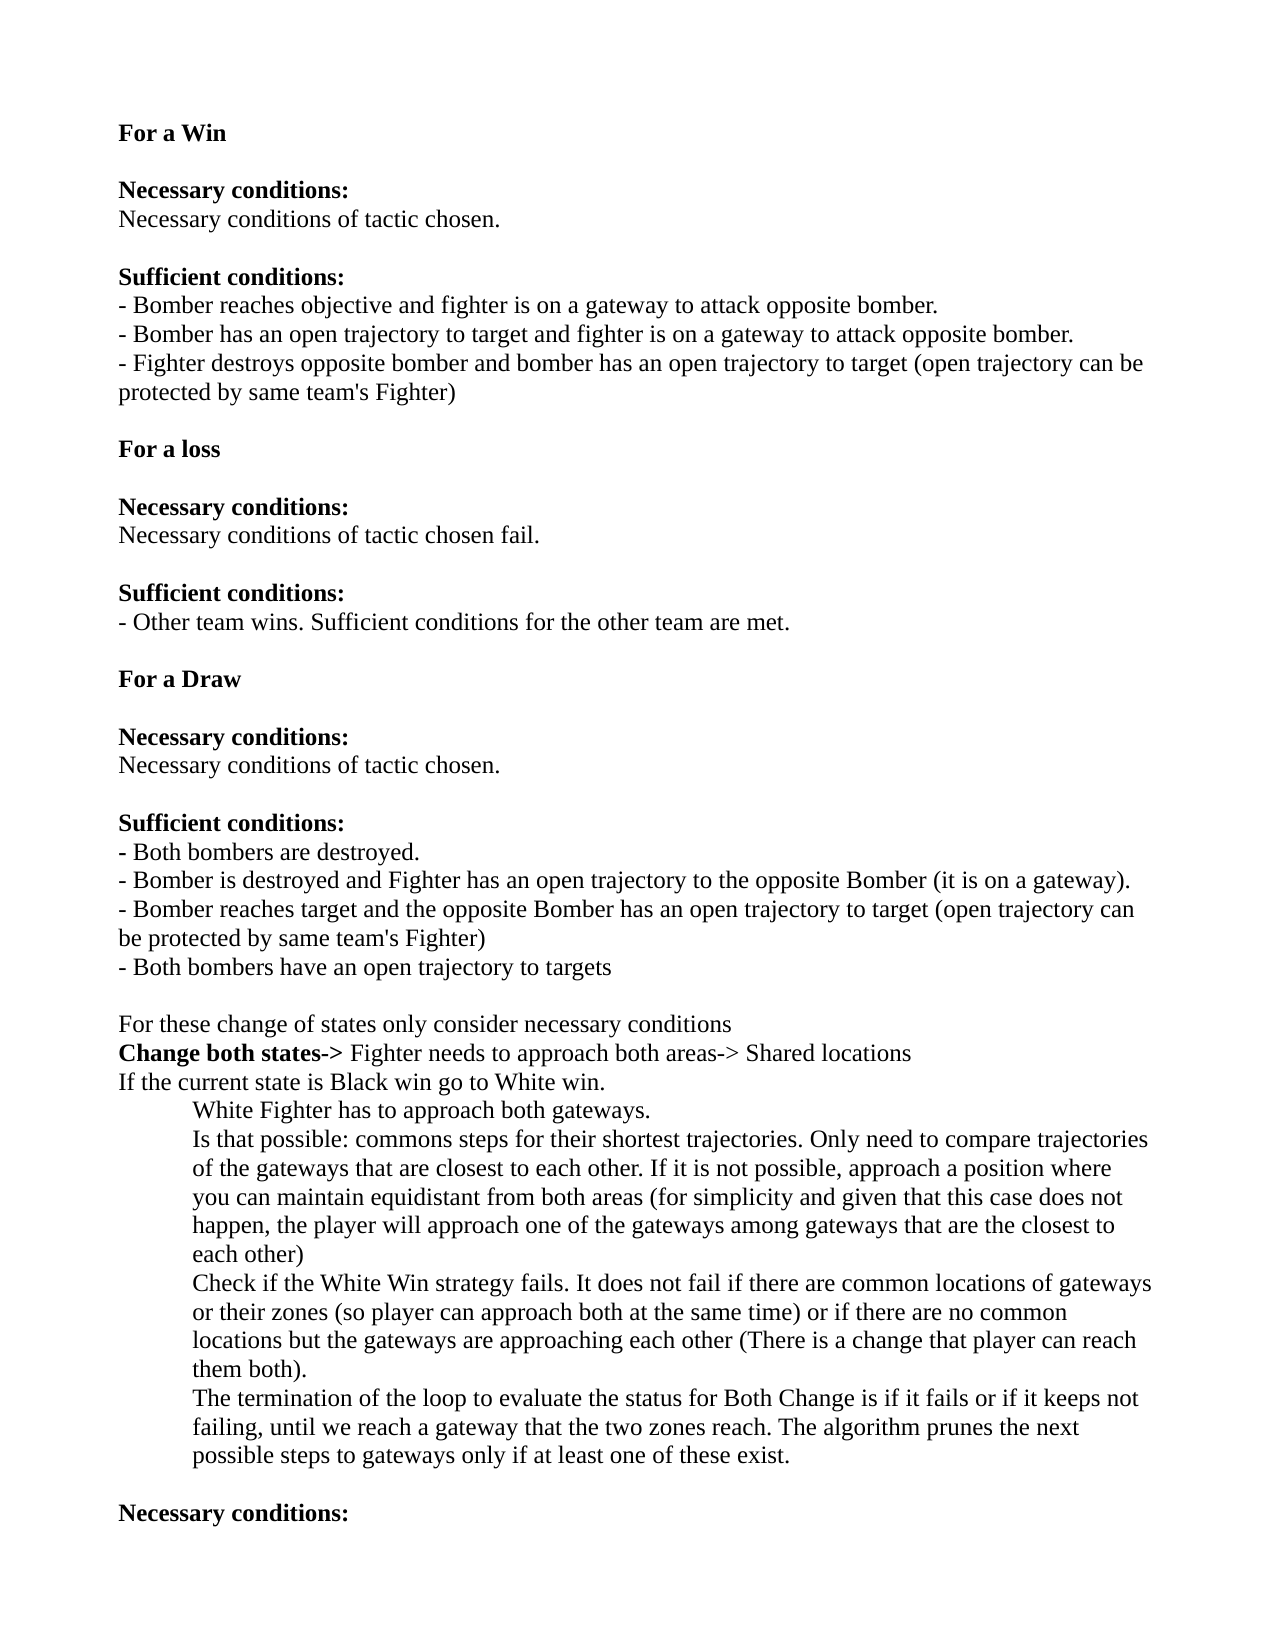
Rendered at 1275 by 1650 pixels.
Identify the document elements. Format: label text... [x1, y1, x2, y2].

text - Bomber reaches objective and fighter is on a gateway to attack opposite bomber. [118, 291, 1157, 319]
text Necessary conditions of tactic chosen fail. [118, 521, 1157, 549]
text Sufficient conditions: [118, 578, 1157, 607]
text Sufficient conditions: [118, 808, 1157, 837]
text The termination of the loop to evaluate the status for Both Change is if it fails or if it keeps not failing, until we reach a gateway that the two zones reach. The algorithm prunes the next possible steps to gateways only if at least one of these exist. [118, 1383, 1157, 1469]
text - Fighter destroys opposite bomber and bomber has an open trajectory to target (open trajectory can be protected by same team's Fighter) [118, 348, 1157, 406]
text For a loss [118, 434, 1157, 463]
text Necessary conditions: [118, 1498, 1157, 1527]
text - Both bombers have an open trajectory to targets [118, 952, 1157, 981]
text Necessary conditions: [118, 176, 1157, 204]
text Check if the White Win strategy fails. It does not fail if there are common locations of gateways or their zones (so player can approach both at the same time) or if there are no common locations but the gateways are approaching each other (There is a change that player can reach them both). [118, 1268, 1157, 1383]
text Necessary conditions of tactic chosen. [118, 751, 1157, 779]
text Is that possible: commons steps for their shortest trajectories. Only need to compare trajectories of the gateways that are closest to each other. If it is not possible, approach a position where you can maintain equidistant from both areas (for simplicity and given that this case does not happen, the player will approach one of the gateways among gateways that are the closest to each other) [118, 1124, 1157, 1268]
text For these change of states only consider necessary conditions [118, 1009, 1157, 1038]
text Change both states-> Fighter needs to approach both areas-> Shared locations [118, 1038, 1157, 1067]
text For a Draw [118, 664, 1157, 693]
text Necessary conditions: [118, 492, 1157, 521]
text If the current state is Black win go to White win. [118, 1067, 1157, 1096]
text - Other team wins. Sufficient conditions for the other team are met. [118, 607, 1157, 636]
text Necessary conditions of tactic chosen. [118, 204, 1157, 233]
text - Bomber has an open trajectory to target and fighter is on a gateway to attack opposite bomber. [118, 319, 1157, 348]
text For a Win [118, 118, 1157, 147]
text - Bomber is destroyed and Fighter has an open trajectory to the opposite Bomber (it is on a gateway). [118, 866, 1157, 894]
text - Both bombers are destroyed. [118, 837, 1157, 866]
text White Fighter has to approach both gateways. [118, 1096, 1157, 1124]
text - Bomber reaches target and the opposite Bomber has an open trajectory to target (open trajectory can be protected by same team's Fighter) [118, 894, 1157, 952]
text Sufficient conditions: [118, 262, 1157, 291]
text Necessary conditions: [118, 722, 1157, 751]
